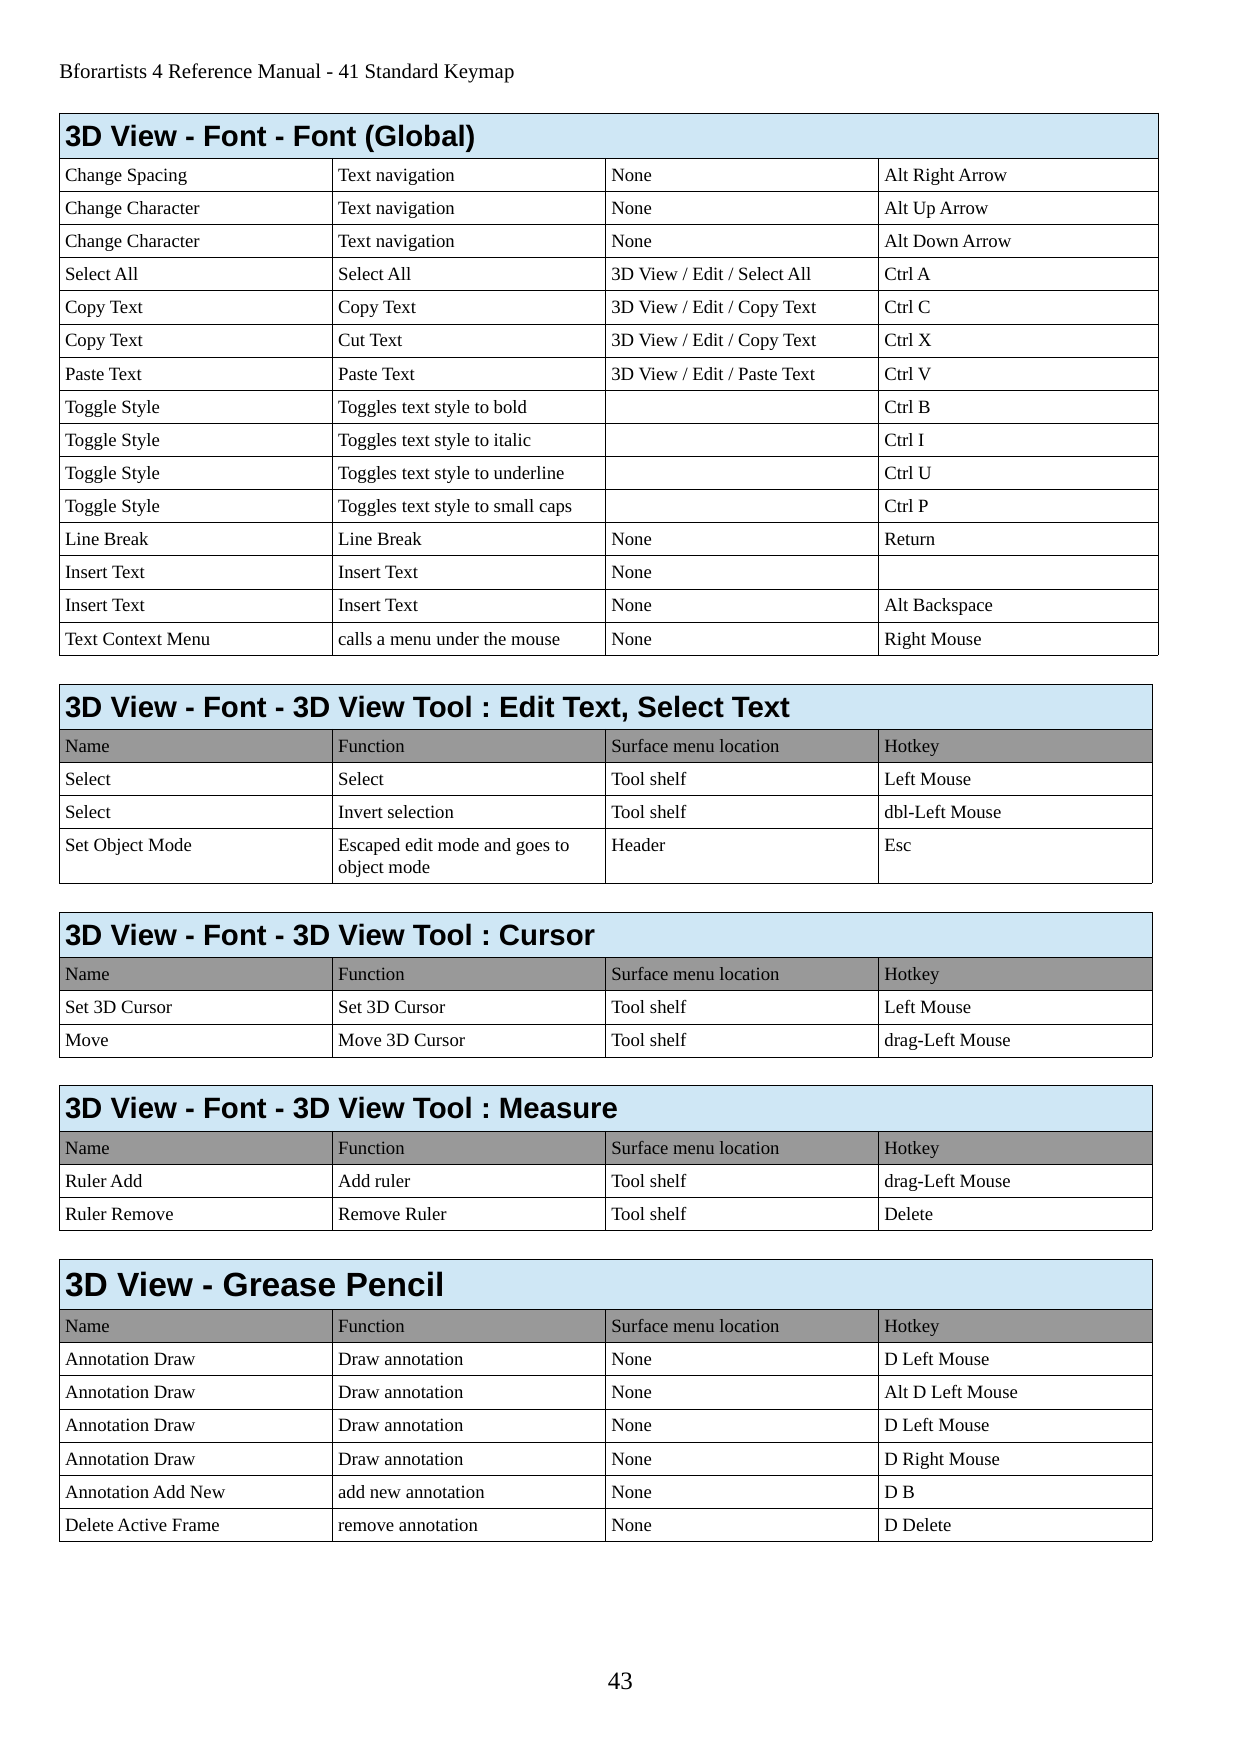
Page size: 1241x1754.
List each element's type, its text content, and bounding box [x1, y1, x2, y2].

table_cell None [606, 1476, 878, 1508]
table_cell Surface menu location [606, 958, 878, 990]
table_cell dbl-Left Mouse [879, 796, 1152, 828]
table_cell Copy Text [60, 325, 332, 357]
table_cell Tool shelf [606, 1198, 878, 1230]
table_cell None [606, 556, 878, 588]
table_cell Toggle Style [60, 457, 332, 489]
table_header 3D View - Grease Pencil [60, 1260, 1152, 1309]
table_cell add new annotation [333, 1476, 605, 1508]
table_cell Insert Text [333, 556, 605, 588]
table_cell Insert Text [60, 590, 332, 622]
table_cell Draw annotation [333, 1443, 605, 1475]
table_cell Paste Text [60, 358, 332, 390]
table_header 3D View - Font - 3D View Tool : Measure [60, 1086, 1152, 1131]
table_cell Toggles text style to bold [333, 391, 605, 423]
table_cell Tool shelf [606, 763, 878, 795]
table_cell Ctrl V [879, 358, 1158, 390]
table_cell D Right Mouse [879, 1443, 1152, 1475]
table_cell [606, 490, 878, 522]
table_cell Draw annotation [333, 1410, 605, 1442]
table_cell Toggles text style to italic [333, 424, 605, 456]
table_cell Invert selection [333, 796, 605, 828]
table_cell Tool shelf [606, 1165, 878, 1197]
table_cell Set Object Mode [60, 829, 332, 883]
table_cell Toggles text style to underline [333, 457, 605, 489]
table_cell None [606, 159, 878, 191]
table_cell [606, 457, 878, 489]
table_header 3D View - Font - 3D View Tool : Cursor [60, 913, 1152, 957]
table_cell 3D View / Edit / Copy Text [606, 325, 878, 357]
table_cell Ruler Remove [60, 1198, 332, 1230]
table_cell Esc [879, 829, 1152, 883]
table_cell Copy Text [333, 291, 605, 323]
table_cell Annotation Add New [60, 1476, 332, 1508]
table_cell remove annotation [333, 1509, 605, 1541]
table_cell Ctrl B [879, 391, 1158, 423]
table_cell Left Mouse [879, 991, 1152, 1023]
table_cell Select [60, 796, 332, 828]
table_cell Cut Text [333, 325, 605, 357]
table_cell Line Break [333, 523, 605, 555]
table_cell Name [60, 1310, 332, 1342]
table_cell Ruler Add [60, 1165, 332, 1197]
table_cell Alt D Left Mouse [879, 1376, 1152, 1408]
table_cell Delete [879, 1198, 1152, 1230]
table_cell Text navigation [333, 159, 605, 191]
table_cell Set 3D Cursor [60, 991, 332, 1023]
table_cell Insert Text [60, 556, 332, 588]
table_cell None [606, 1376, 878, 1408]
table_cell Alt Backspace [879, 590, 1158, 622]
table_cell Delete Active Frame [60, 1509, 332, 1541]
table_cell Draw annotation [333, 1343, 605, 1375]
table_cell Change Spacing [60, 159, 332, 191]
table_cell Ctrl U [879, 457, 1158, 489]
table_cell Ctrl A [879, 258, 1158, 290]
table_cell Ctrl X [879, 325, 1158, 357]
table_cell [606, 391, 878, 423]
table_cell Alt Up Arrow [879, 192, 1158, 224]
table_cell Copy Text [60, 291, 332, 323]
table_cell Move 3D Cursor [333, 1025, 605, 1057]
table_cell None [606, 623, 878, 655]
table_cell Text Context Menu [60, 623, 332, 655]
table_cell None [606, 1343, 878, 1375]
table_cell None [606, 192, 878, 224]
table_cell Tool shelf [606, 1025, 878, 1057]
table_cell Tool shelf [606, 796, 878, 828]
table_cell None [606, 1410, 878, 1442]
table_cell 3D View / Edit / Paste Text [606, 358, 878, 390]
table_cell drag-Left Mouse [879, 1025, 1152, 1057]
table_cell Header [606, 829, 878, 883]
table_cell Select [333, 763, 605, 795]
table_cell calls a menu under the mouse [333, 623, 605, 655]
table_cell D Delete [879, 1509, 1152, 1541]
table_cell Change Character [60, 192, 332, 224]
table_cell Move [60, 1025, 332, 1057]
table_cell Right Mouse [879, 623, 1158, 655]
table_cell Left Mouse [879, 763, 1152, 795]
table_cell Insert Text [333, 590, 605, 622]
table_cell Text navigation [333, 225, 605, 257]
table_cell None [606, 225, 878, 257]
table_cell Function [333, 1310, 605, 1342]
table_cell [606, 424, 878, 456]
table_cell Toggle Style [60, 424, 332, 456]
table_cell D B [879, 1476, 1152, 1508]
table_cell [879, 556, 1158, 588]
table_cell Name [60, 730, 332, 762]
table_cell None [606, 1443, 878, 1475]
table_cell Hotkey [879, 1132, 1152, 1164]
table_cell Surface menu location [606, 1132, 878, 1164]
table_cell Function [333, 958, 605, 990]
table_cell Name [60, 958, 332, 990]
table_cell Surface menu location [606, 730, 878, 762]
table_header 3D View - Font - Font (Global) [60, 114, 1158, 158]
table_cell Toggle Style [60, 490, 332, 522]
table_cell Escaped edit mode and goes to object mode [333, 829, 605, 883]
table_cell Hotkey [879, 1310, 1152, 1342]
table_cell Toggles text style to small caps [333, 490, 605, 522]
table_cell 3D View / Edit / Select All [606, 258, 878, 290]
table_cell Tool shelf [606, 991, 878, 1023]
table_cell Paste Text [333, 358, 605, 390]
table_cell Change Character [60, 225, 332, 257]
table_cell 3D View / Edit / Copy Text [606, 291, 878, 323]
table_cell None [606, 523, 878, 555]
table_cell Toggle Style [60, 391, 332, 423]
table_cell drag-Left Mouse [879, 1165, 1152, 1197]
table_cell Ctrl C [879, 291, 1158, 323]
table_cell None [606, 590, 878, 622]
table_cell Line Break [60, 523, 332, 555]
table_cell Hotkey [879, 730, 1152, 762]
table_cell Remove Ruler [333, 1198, 605, 1230]
table_cell Annotation Draw [60, 1410, 332, 1442]
table_cell Function [333, 730, 605, 762]
table_cell Return [879, 523, 1158, 555]
table_cell Alt Right Arrow [879, 159, 1158, 191]
table_cell Surface menu location [606, 1310, 878, 1342]
table_cell Set 3D Cursor [333, 991, 605, 1023]
table_cell D Left Mouse [879, 1410, 1152, 1442]
table_cell Add ruler [333, 1165, 605, 1197]
table_header 3D View - Font - 3D View Tool : Edit Text, Select Text [60, 685, 1152, 729]
table_cell Hotkey [879, 958, 1152, 990]
table_cell Ctrl I [879, 424, 1158, 456]
table_cell Draw annotation [333, 1376, 605, 1408]
table_cell Alt Down Arrow [879, 225, 1158, 257]
table_cell Select [60, 763, 332, 795]
table_cell Annotation Draw [60, 1376, 332, 1408]
table_cell Select All [60, 258, 332, 290]
table_cell Text navigation [333, 192, 605, 224]
table_cell Annotation Draw [60, 1443, 332, 1475]
table_cell Function [333, 1132, 605, 1164]
table_cell Select All [333, 258, 605, 290]
table_cell Annotation Draw [60, 1343, 332, 1375]
table_cell D Left Mouse [879, 1343, 1152, 1375]
table_cell None [606, 1509, 878, 1541]
table_cell Name [60, 1132, 332, 1164]
table_cell Ctrl P [879, 490, 1158, 522]
